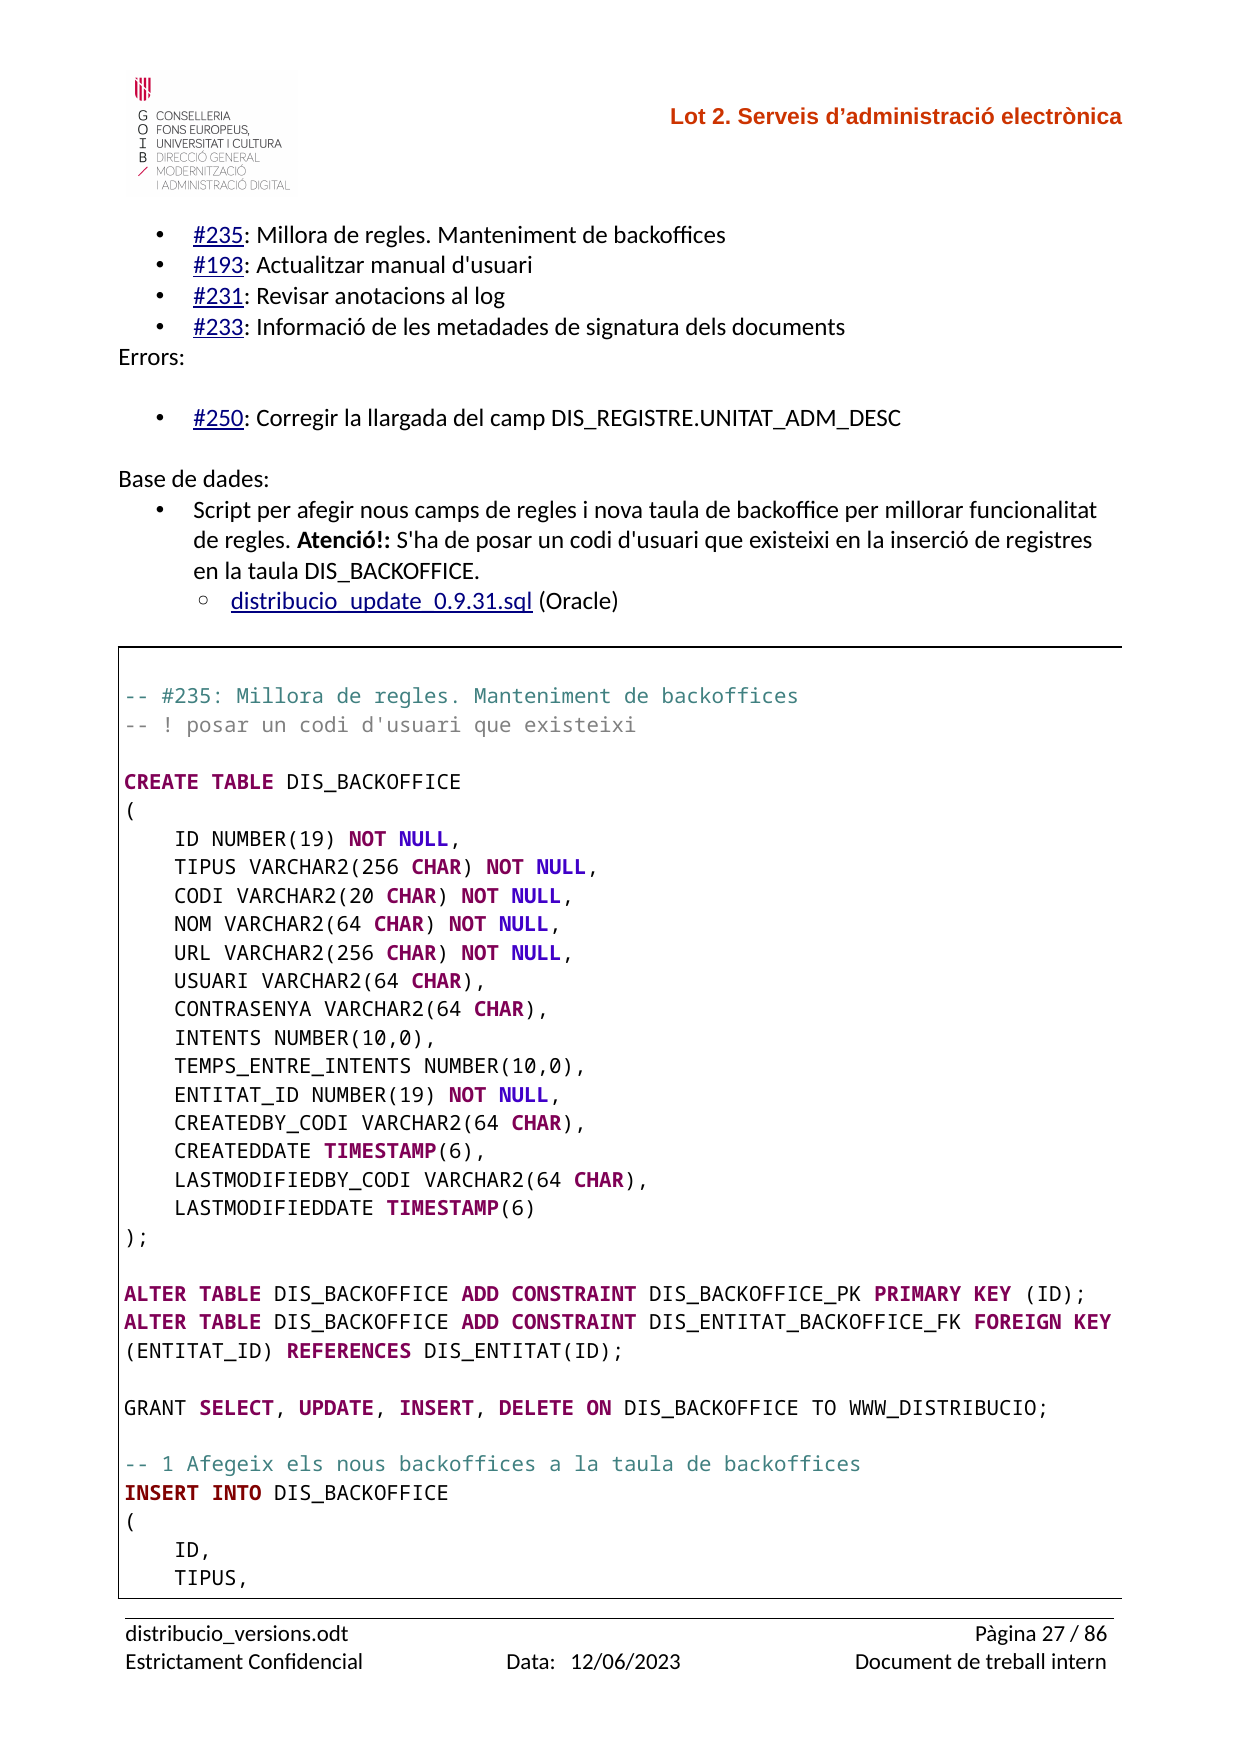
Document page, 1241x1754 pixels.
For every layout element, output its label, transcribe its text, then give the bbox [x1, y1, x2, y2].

list #250: Corregir la llargada del camp DIS_REGISTRE.UNITAT_ADM_DESC [156, 402, 1122, 433]
text Base de dades: [118, 463, 1122, 494]
list #233: Informació de les metadades de signatura dels documents [156, 311, 1122, 341]
text Errors: [118, 341, 1122, 372]
list #193: Actualitzar manual d'usuari [156, 250, 1122, 280]
list #235: Millora de regles. Manteniment de backoffices [156, 219, 1122, 250]
table_header -- #235: Millora de regles. Manteniment de backoffices -- ! posar un codi d'usuari que existeixi CREATE TABLE DIS_BACKOFFICE ( ID NUMBER(19) NOT NULL, TIPUS VARCHAR2(256 CHAR) NOT NULL, CODI VARCHAR2(20 CHAR) NOT NULL, NOM VARCHAR2(64 CHAR) NOT NULL, URL VARCHAR2(256 CHAR) NOT NULL, USUARI VARCHAR2(64 CHAR), CONTRASENYA VARCHAR2(64 CHAR), INTENTS NUMBER(10,0), TEMPS_ENTRE_INTENTS NUMBER(10,0), ENTITAT_ID NUMBER(19) NOT NULL, CREATEDBY_CODI VARCHAR2(64 CHAR), CREATEDDATE TIMESTAMP(6), LASTMODIFIEDBY_CODI VARCHAR2(64 CHAR), LASTMODIFIEDDATE TIMESTAMP(6) ); ALTER TABLE DIS_BACKOFFICE ADD CONSTRAINT DIS_BACKOFFICE_PK PRIMARY KEY (ID); ALTER TABLE DIS_BACKOFFICE ADD CONSTRAINT DIS_ENTITAT_BACKOFFICE_FK FOREIGN KEY (ENTITAT_ID) REFERENCES DIS_ENTITAT(ID); GRANT SELECT, UPDATE, INSERT, DELETE ON DIS_BACKOFFICE TO WWW_DISTRIBUCIO; -- 1 Afegeix els nous backoffices a la taula de backoffices INSERT INTO DIS_BACKOFFICE ( ID, TIPUS, [119, 648, 1122, 1597]
picture [126, 70, 299, 197]
list #231: Revisar anotacions al log [156, 280, 1122, 311]
list distribucio_update_0.9.31.sql (Oracle) [193, 585, 1122, 616]
list Script per afegir nous camps de regles i nova taula de backoffice per millorar funcionalitat de regles. Atenció!: S'ha de posar un codi d'usuari que existeixi en la inserció de registres en la taula DIS_BACKOFFICE. [156, 494, 1122, 585]
